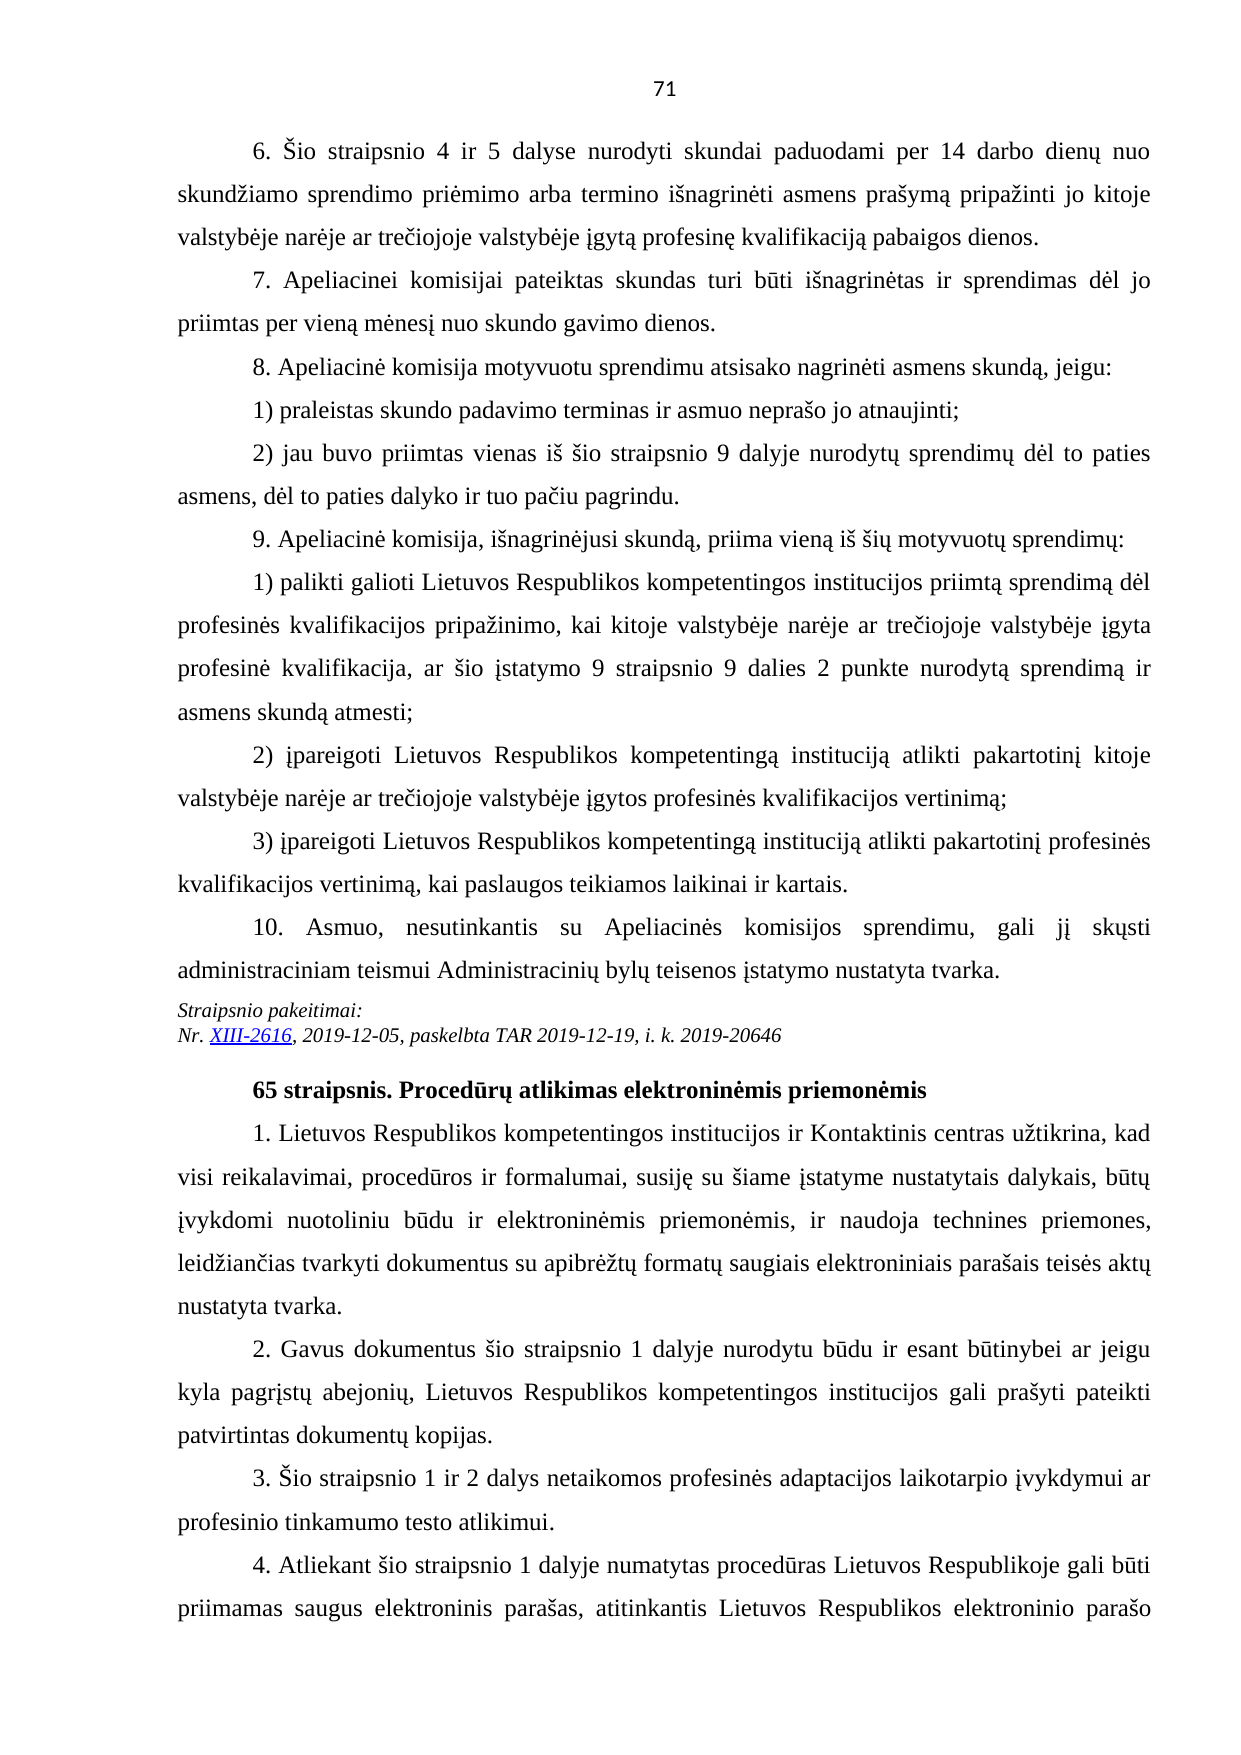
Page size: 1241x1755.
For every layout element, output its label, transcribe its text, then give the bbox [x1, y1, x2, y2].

text 10. Asmuo, nesutinkantis su Apeliacinės komisijos sprendimu, gali jį skųsti administraciniam teismui Administracinių bylų teisenos įstatymo nustatyta tvarka. [177, 912, 1152, 984]
text 1) palikti galioti Lietuvos Respublikos kompetentingos institucijos priimtą sprendimą dėl profesinės kvalifikacijos pripažinimo, kai kitoje valstybėje narėje ar trečiojoje valstybėje įgyta profesinė kvalifikacija, ar šio įstatymo 9 straipsnio 9 dalies 2 punkte nurodytą sprendimą ir asmens skundą atmesti; [177, 567, 1152, 725]
text 2) jau buvo priimtas vienas iš šio straipsnio 9 dalyje nurodytų sprendimų dėl to paties asmens, dėl to paties dalyko ir tuo pačiu pagrindu. [177, 438, 1152, 510]
text 4. Atliekant šio straipsnio 1 dalyje numatytas procedūras Lietuvos Respublikoje gali būti priimamas saugus elektroninis parašas, atitinkantis Lietuvos Respublikos elektroninio parašo [177, 1550, 1152, 1622]
text 9. Apeliacinė komisija, išnagrinėjusi skundą, priima vieną iš šių motyvuotų sprendimų: [177, 524, 1152, 553]
text 65 straipsnis. Procedūrų atlikimas elektroninėmis priemonėmis [177, 1075, 1152, 1104]
text 3) įpareigoti Lietuvos Respublikos kompetentingą instituciją atlikti pakartotinį profesinės kvalifikacijos vertinimą, kai paslaugos teikiamos laikinai ir kartais. [177, 826, 1152, 898]
text Nr. XIII-2616, 2019-12-05, paskelbta TAR 2019-12-19, i. k. 2019-20646 [177, 1022, 1152, 1047]
text 2. Gavus dokumentus šio straipsnio 1 dalyje nurodytu būdu ir esant būtinybei ar jeigu kyla pagrįstų abejonių, Lietuvos Respublikos kompetentingos institucijos gali prašyti pateikti patvirtintas dokumentų kopijas. [177, 1334, 1152, 1449]
text 3. Šio straipsnio 1 ir 2 dalys netaikomos profesinės adaptacijos laikotarpio įvykdymui ar profesinio tinkamumo testo atlikimui. [177, 1463, 1152, 1535]
text Straipsnio pakeitimai: [177, 998, 1152, 1022]
text 6. Šio straipsnio 4 ir 5 dalyse nurodyti skundai paduodami per 14 darbo dienų nuo skundžiamo sprendimo priėmimo arba termino išnagrinėti asmens prašymą pripažinti jo kitoje valstybėje narėje ar trečiojoje valstybėje įgytą profesinę kvalifikaciją pabaigos dienos. [177, 136, 1152, 251]
text 7. Apeliacinei komisijai pateiktas skundas turi būti išnagrinėtas ir sprendimas dėl jo priimtas per vieną mėnesį nuo skundo gavimo dienos. [177, 265, 1152, 337]
text 1. Lietuvos Respublikos kompetentingos institucijos ir Kontaktinis centras užtikrina, kad visi reikalavimai, procedūros ir formalumai, susiję su šiame įstatyme nustatytais dalykais, būtų įvykdomi nuotoliniu būdu ir elektroninėmis priemonėmis, ir naudoja technines priemones, leidžiančias tvarkyti dokumentus su apibrėžtų formatų saugiais elektroniniais parašais teisės aktų nustatyta tvarka. [177, 1118, 1152, 1320]
text 1) praleistas skundo padavimo terminas ir asmuo neprašo jo atnaujinti; [177, 395, 1152, 423]
text 2) įpareigoti Lietuvos Respublikos kompetentingą instituciją atlikti pakartotinį kitoje valstybėje narėje ar trečiojoje valstybėje įgytos profesinės kvalifikacijos vertinimą; [177, 740, 1152, 812]
text 8. Apeliacinė komisija motyvuotu sprendimu atsisako nagrinėti asmens skundą, jeigu: [177, 352, 1152, 380]
